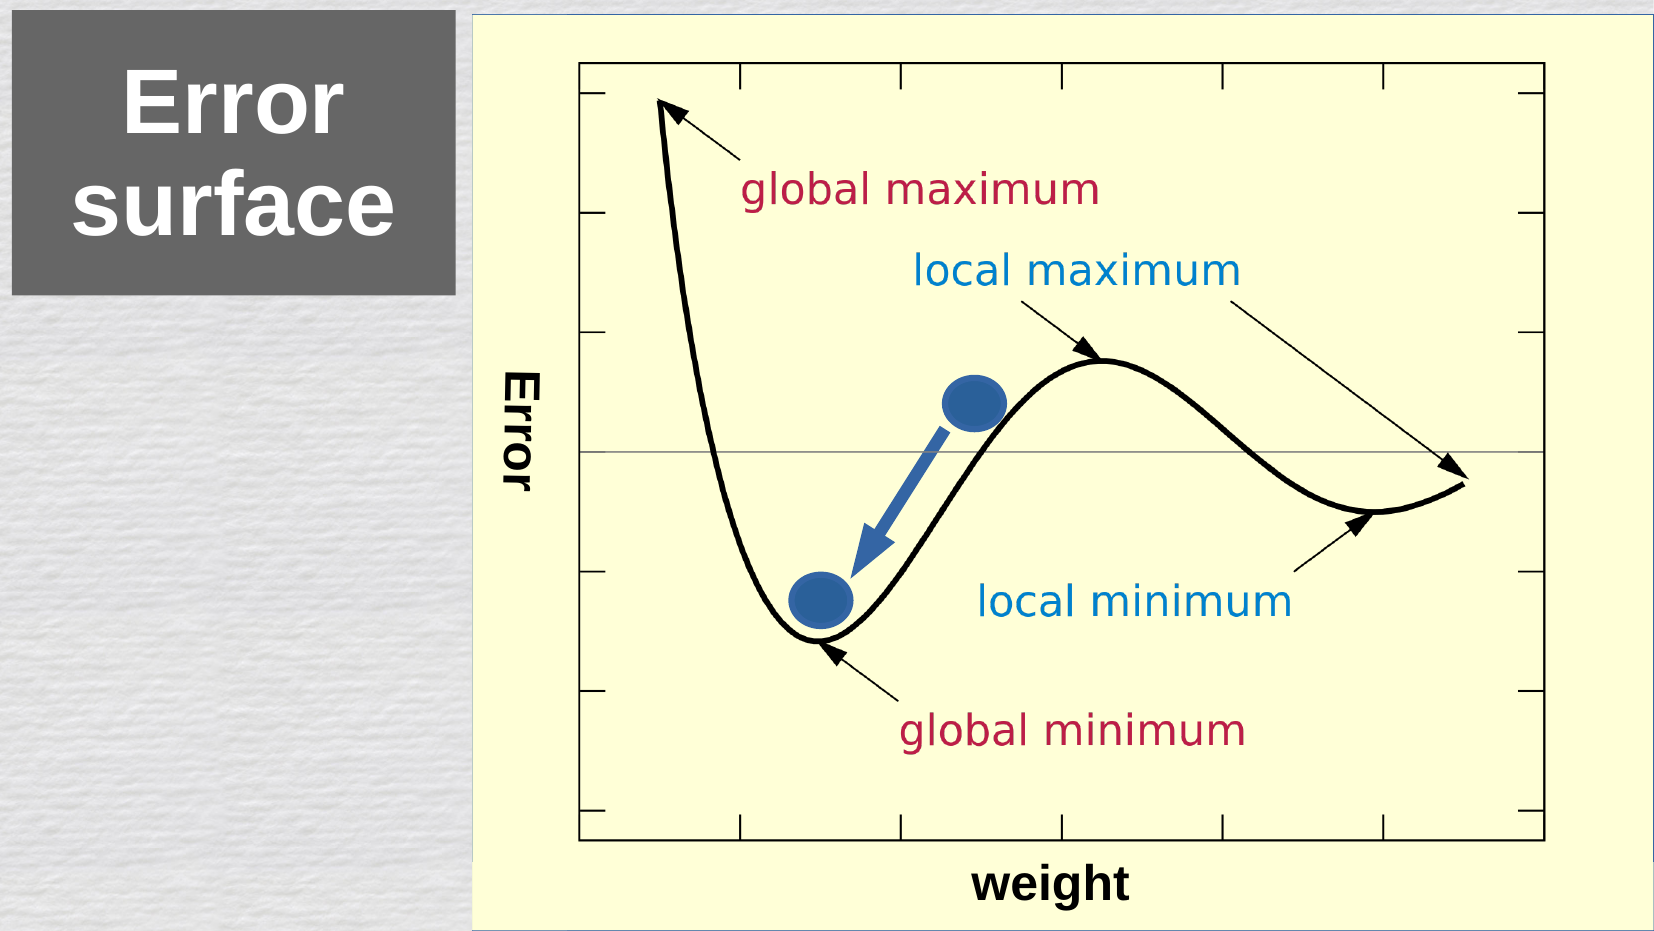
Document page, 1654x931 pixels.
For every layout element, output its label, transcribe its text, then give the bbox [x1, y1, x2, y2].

picture [0, 0, 1654, 931]
text_box [472, 14, 956, 931]
text_box weight [956, 847, 1182, 931]
title Error surface [11, 10, 456, 296]
text_box Error [472, 354, 559, 534]
text_box [791, 574, 851, 626]
text_box [1182, 14, 1654, 931]
